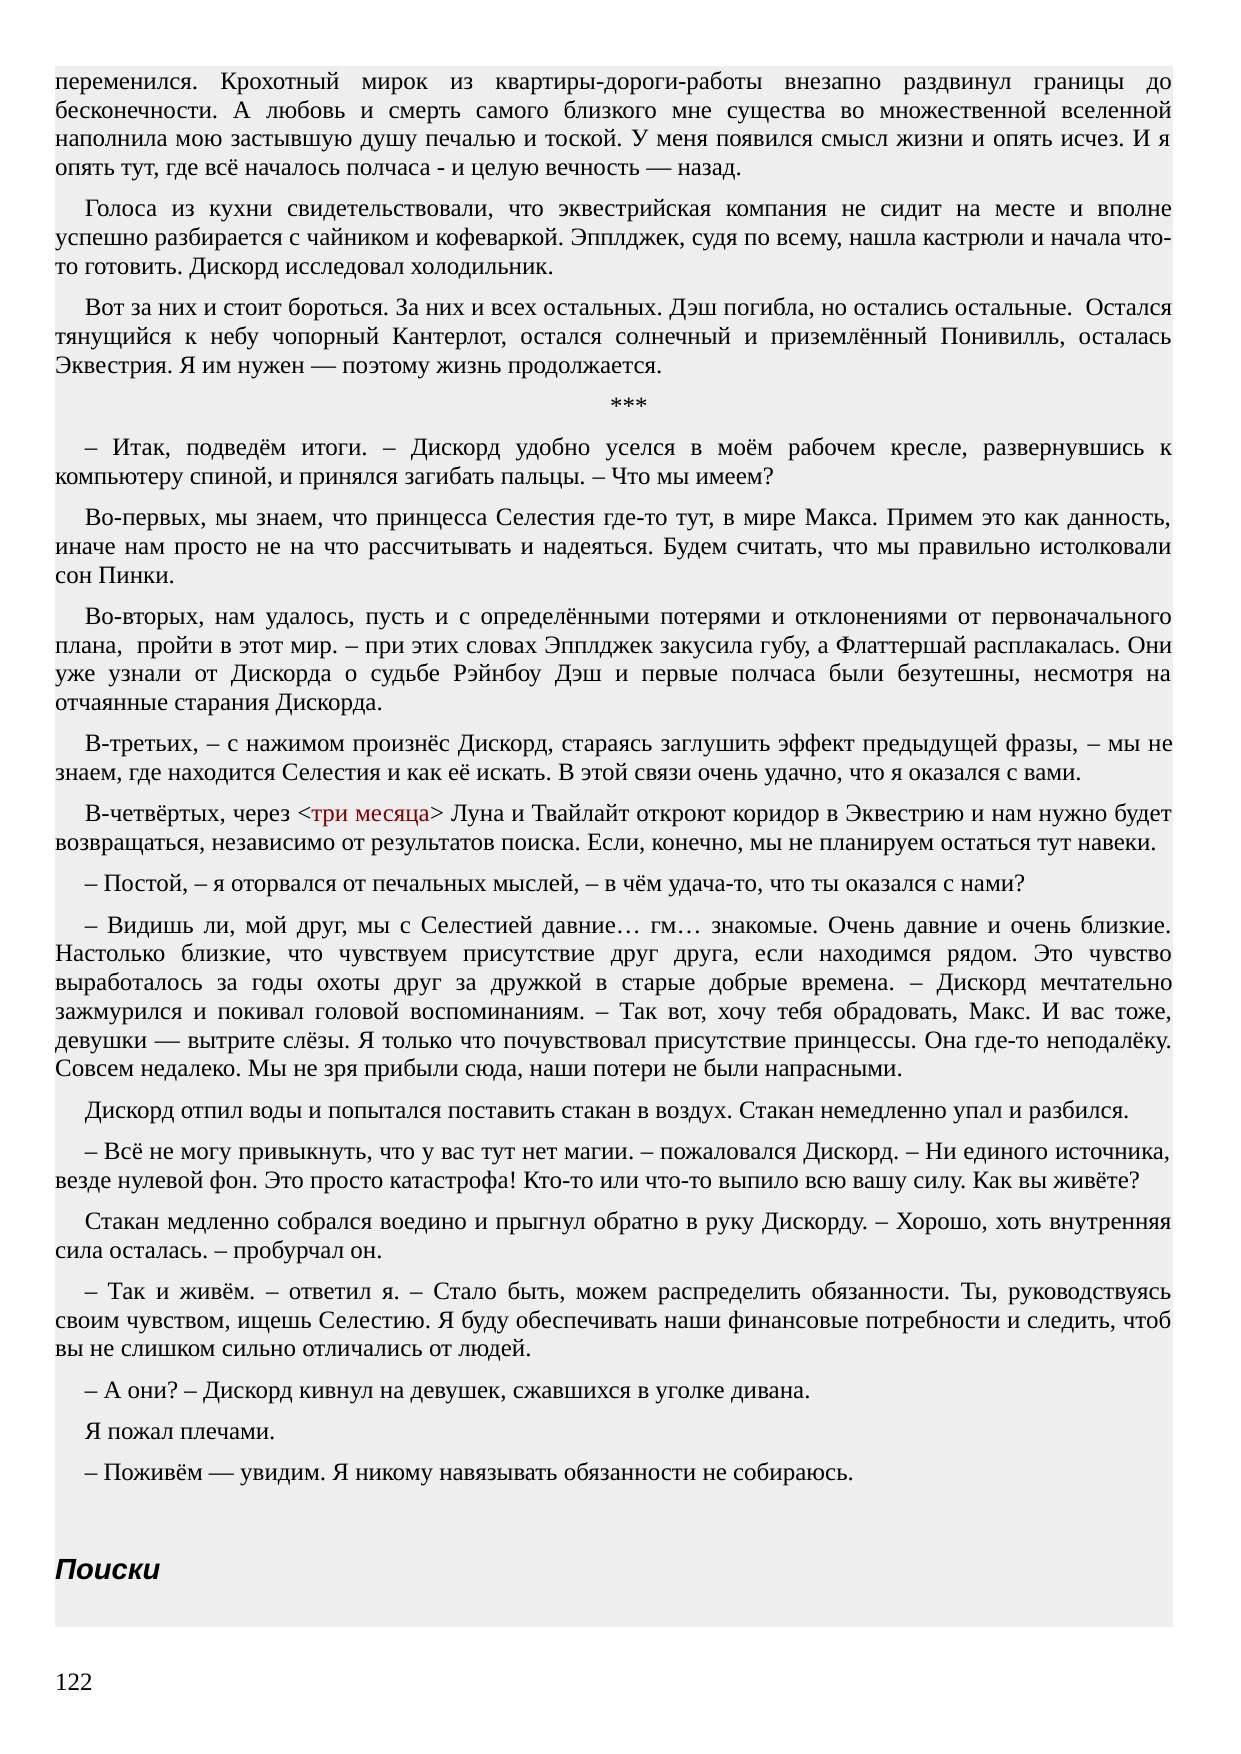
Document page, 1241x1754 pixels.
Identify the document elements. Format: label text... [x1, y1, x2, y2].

text *** [55, 391, 1173, 420]
text – Видишь ли, мой друг, мы с Селестией давние… гм… знакомые. Очень давние и очень близкие. Настолько близкие, что чувствуем присутствие друг друга, если находимся рядом. Это чувство выработалось за годы охоты друг за дружкой в старые добрые времена. – Дискорд мечтательно зажмурился и покивал головой воспоминаниям. – Так вот, хочу тебя обрадовать, Макс. И вас тоже, девушки — вытрите слёзы. Я только что почувствовал присутствие принцессы. Она где-то неподалёку. Совсем недалеко. Мы не зря прибыли сюда, наши потери не были напрасными. [55, 910, 1173, 1082]
text – Всё не могу привыкнуть, что у вас тут нет магии. – пожаловался Дискорд. – Ни единого источника, везде нулевой фон. Это просто катастрофа! Кто-то или что-то выпило всю вашу силу. Как вы живёте? [55, 1136, 1173, 1193]
text – Так и живём. – ответил я. – Стало быть, можем распределить обязанности. Ты, руководствуясь своим чувством, ищешь Селестию. Я буду обеспечивать наши финансовые потребности и следить, чтоб вы не слишком сильно отличались от людей. [55, 1276, 1173, 1362]
text Во-первых, мы знаем, что принцесса Селестия где-то тут, в мире Макса. Примем это как данность, иначе нам просто не на что рассчитывать и надеяться. Будем считать, что мы правильно истолковали сон Пинки. [55, 502, 1173, 588]
text В-четвёртых, через <три месяца> Луна и Твайлайт откроют коридор в Эквестрию и нам нужно будет возвращаться, независимо от результатов поиска. Если, конечно, мы не планируем остаться тут навеки. [55, 798, 1173, 856]
text – А они? – Дискорд кивнул на девушек, сжавшихся в уголке дивана. [55, 1375, 1173, 1403]
text Стакан медленно собрался воедино и прыгнул обратно в руку Дискорду. – Хорошо, хоть внутренняя сила осталась. – пробурчал он. [55, 1206, 1173, 1263]
text Голоса из кухни свидетельствовали, что эквестрийская компания не сидит на месте и вполне успешно разбирается с чайником и кофеваркой. Эпплджек, судя по всему, нашла кастрюли и начала что-то готовить. Дискорд исследовал холодильник. [55, 193, 1173, 280]
text Вот за них и стоит бороться. За них и всех остальных. Дэш погибла, но остались остальные. Остался тянущийся к небу чопорный Кантерлот, остался солнечный и приземлённый Понивилль, осталась Эквестрия. Я им нужен — поэтому жизнь продолжается. [55, 292, 1173, 378]
text В-третьих, – с нажимом произнёс Дискорд, стараясь заглушить эффект предыдущей фразы, – мы не знаем, где находится Селестия и как её искать. В этой связи очень удачно, что я оказался с вами. [55, 728, 1173, 786]
subtitle Поиски [55, 1552, 1173, 1586]
text – Итак, подведём итоги. – Дискорд удобно уселся в моём рабочем кресле, развернувшись к компьютеру спиной, и принялся загибать пальцы. – Что мы имеем? [55, 432, 1173, 490]
text – Постой, – я оторвался от печальных мыслей, – в чём удача-то, что ты оказался с нами? [55, 868, 1173, 897]
text – Поживём — увидим. Я никому навязывать обязанности не собираюсь. [55, 1457, 1173, 1486]
text Дискорд отпил воды и попытался поставить стакан в воздух. Стакан немедленно упал и разбился. [55, 1095, 1173, 1123]
text Я пожал плечами. [55, 1416, 1173, 1445]
text переменился. Крохотный мирок из квартиры-дороги-работы внезапно раздвинул границы до бесконечности. А любовь и смерть самого близкого мне существа во множественной вселенной наполнила мою застывшую душу печалью и тоской. У меня появился смысл жизни и опять исчез. И я опять тут, где всё началось полчаса - и целую вечность — назад. [55, 66, 1173, 181]
text Во-вторых, нам удалось, пусть и с определёнными потерями и отклонениями от первоначального плана, пройти в этот мир. – при этих словах Эпплджек закусила губу, а Флаттершай расплакалась. Они уже узнали от Дискорда о судьбе Рэйнбоу Дэш и первые полчаса были безутешны, несмотря на отчаянные старания Дискорда. [55, 601, 1173, 716]
